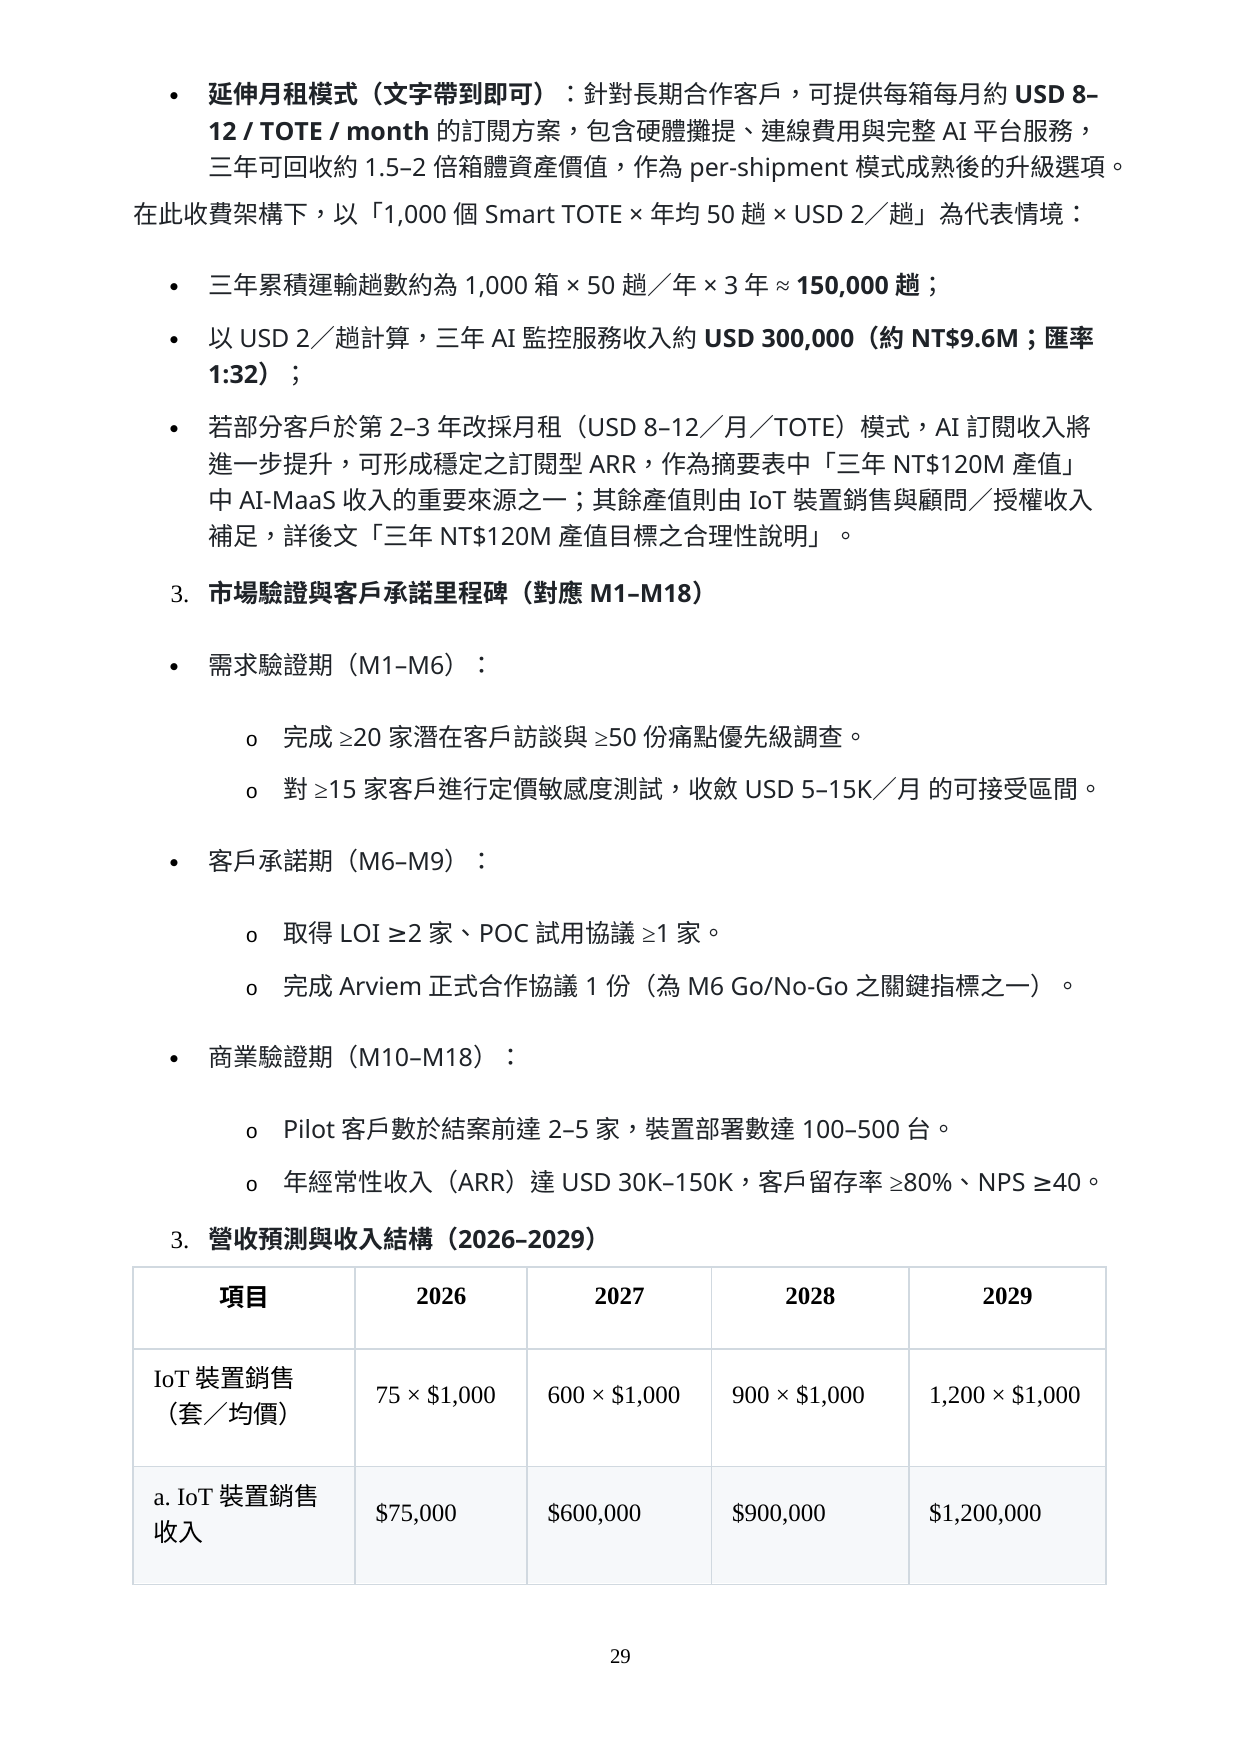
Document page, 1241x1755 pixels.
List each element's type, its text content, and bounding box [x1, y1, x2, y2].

list 若部分客戶於第 2–3 年改採月租（USD 8–12／月／TOTE）模式，AI 訂閱收入將進一步提升，可形成穩定之訂閱型 ARR，作為摘要表中「三年 NT$120M 產值」中 AI-MaaS 收入的重要來源之一；其餘產值則由 IoT 裝置銷售與顧問／授權收入補足，詳後文「三年 NT$120M 產值目標之合理性說明」。 [170, 408, 1107, 553]
table_cell $75,000 [356, 1467, 526, 1583]
list 市場驗證與客戶承諾里程碑（對應 M1–M18） [170, 574, 1107, 610]
list 對 ≥15 家客戶進行定價敏感度測試，收斂 USD 5–15K／月 的可接受區間。 [245, 770, 1107, 806]
list 延伸月租模式（文字帶到即可）：針對長期合作客戶，可提供每箱每月約 USD 8–12 / TOTE / month 的訂閱方案，包含硬體攤提、連線費用與完整 AI 平台服務，三年可回收約 1.5–2 倍箱體資產價值，作為 per-shipment 模式成熟後的升級選項。 [170, 75, 1107, 184]
list 完成 Arviem 正式合作協議 1 份（為 M6 Go/No-Go 之關鍵指標之一）。 [245, 966, 1107, 1002]
list 年經常性收入（ARR）達 USD 30K–150K，客戶留存率 ≥80%、NPS ≥40。 [245, 1162, 1107, 1199]
list 三年累積運輸趟數約為 1,000 箱 × 50 趟／年 × 3 年 ≈ 150,000 趟； [170, 266, 1107, 302]
table_cell 600 × $1,000 [528, 1350, 711, 1466]
list Pilot 客戶數於結案前達 2–5 家，裝置部署數達 100–500 台。 [245, 1109, 1107, 1146]
list 取得 LOI ≥2 家、POC 試用協議 ≥1 家。 [245, 913, 1107, 949]
table_cell 75 × $1,000 [356, 1350, 526, 1466]
list 營收預測與收入結構（2026–2029） [170, 1219, 1107, 1256]
table_cell 1,200 × $1,000 [910, 1350, 1105, 1466]
list 需求驗證期（M1–M6）： [170, 645, 1107, 682]
table_header 2028 [712, 1268, 908, 1348]
table_header 2029 [910, 1268, 1105, 1348]
table_header 2026 [356, 1268, 526, 1348]
list 以 USD 2／趟計算，三年 AI 監控服務收入約 USD 300,000（約 NT$9.6M；匯率 1:32）； [170, 319, 1107, 391]
table_cell a. IoT 裝置銷售收入 [134, 1467, 354, 1583]
list 完成 ≥20 家潛在客戶訪談與 ≥50 份痛點優先級調查。 [245, 717, 1107, 753]
table_cell 900 × $1,000 [712, 1350, 908, 1466]
table_cell $900,000 [712, 1467, 908, 1583]
table_cell $600,000 [528, 1467, 711, 1583]
table_cell $1,200,000 [910, 1467, 1105, 1583]
list 商業驗證期（M10–M18）： [170, 1038, 1107, 1074]
text 在此收費架構下，以「1,000 個 Smart TOTE × 年均 50 趟 × USD 2／趟」為代表情境： [133, 194, 1107, 230]
list 客戶承諾期（M6–M9）： [170, 842, 1107, 878]
table_header 項目 [134, 1268, 354, 1348]
table_header 2027 [528, 1268, 711, 1348]
table_cell IoT 裝置銷售（套／均價） [134, 1350, 354, 1466]
